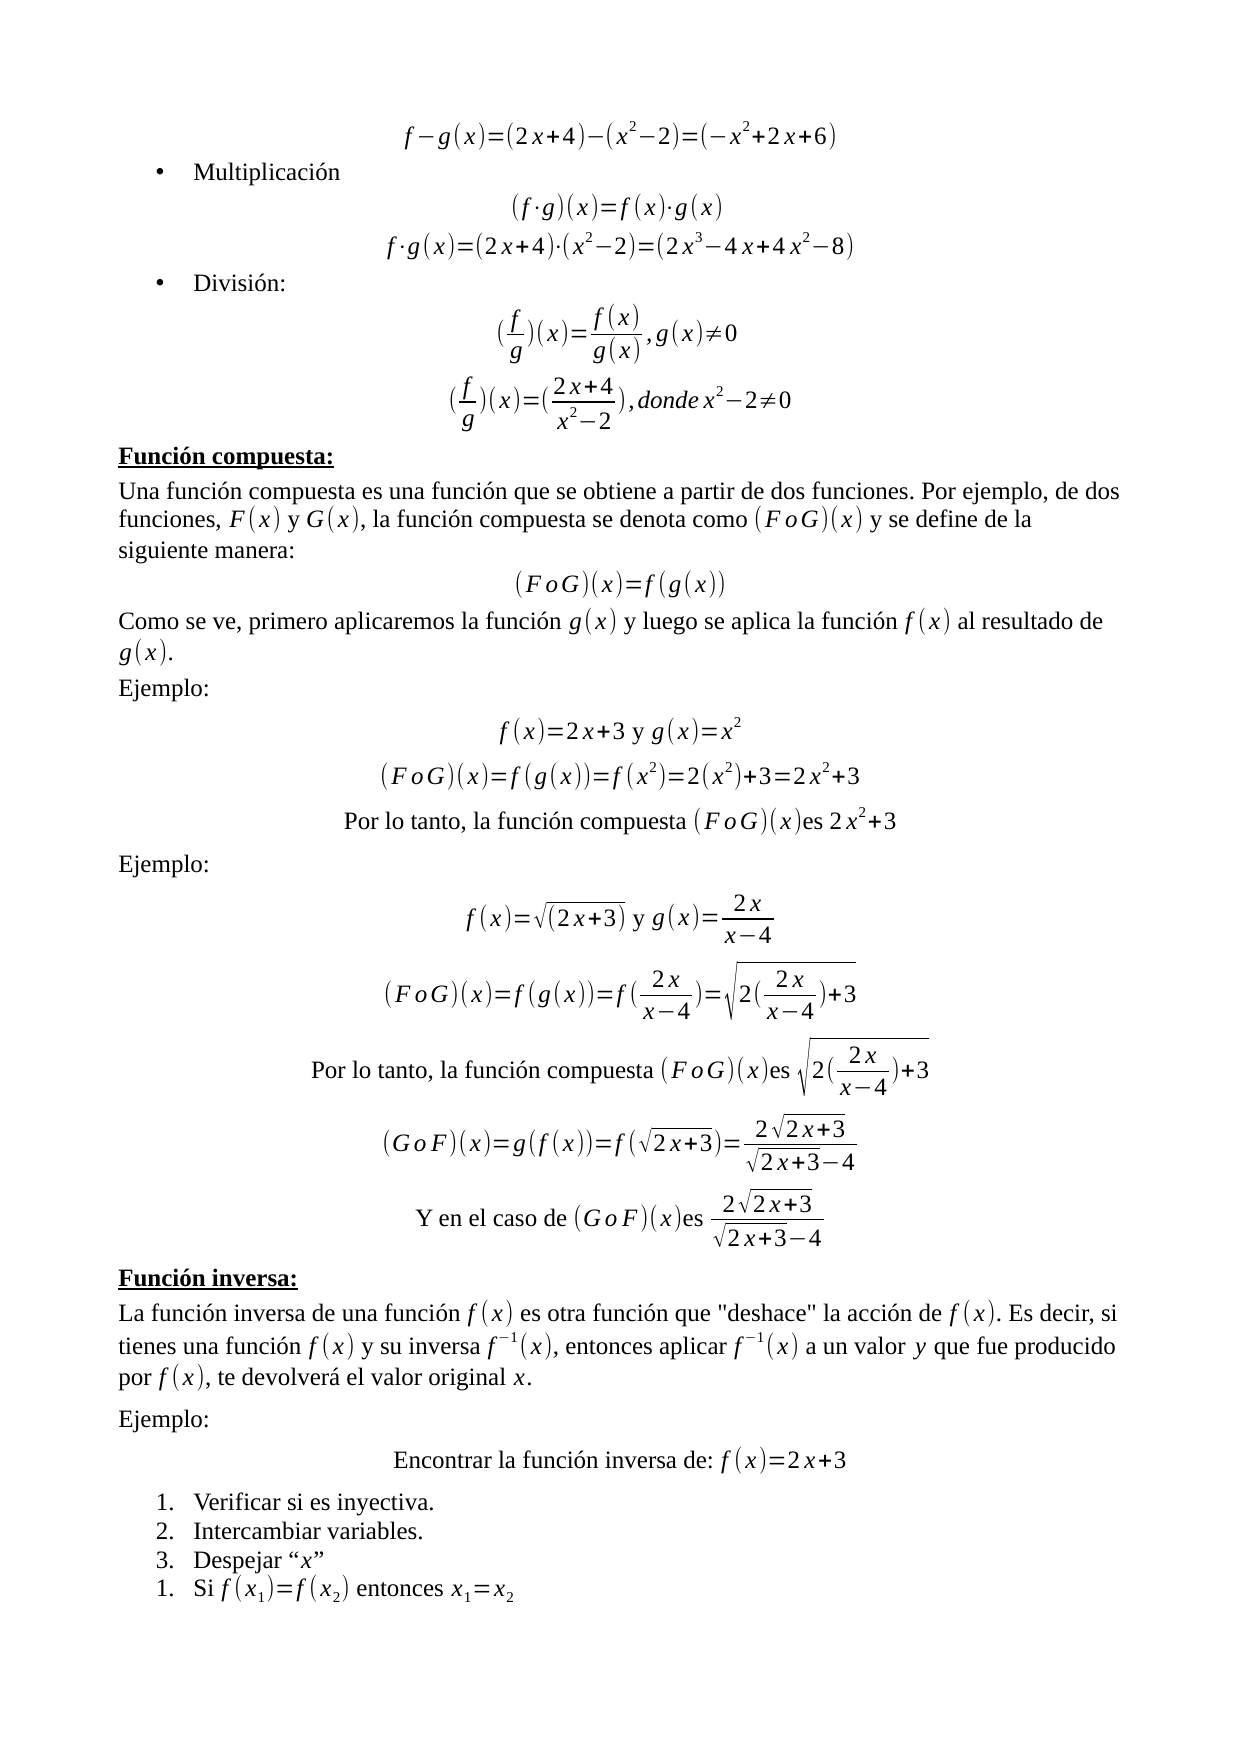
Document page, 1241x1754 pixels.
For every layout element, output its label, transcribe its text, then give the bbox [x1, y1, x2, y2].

list Multiplicación [156, 157, 1122, 186]
subtitle Función inversa: [118, 1263, 1122, 1292]
text Encontrar la función inversa de: [118, 1445, 1122, 1476]
text Y en el caso de es [118, 1188, 1122, 1252]
text Por lo tanto, la función compuesta es [118, 1036, 1122, 1101]
list Si entonces [156, 1573, 1122, 1606]
list Intercambiar variables. [156, 1516, 1122, 1545]
list Despejar “” [156, 1545, 1122, 1573]
text Ejemplo: [118, 1404, 1122, 1433]
text Como se ve, primero aplicaremos la función y luego se aplica la función al resultado de . [118, 606, 1122, 667]
text Una función compuesta es una función que se obtiene a partir de dos funciones. Por ejemplo, de dos funciones, y , la función compuesta se denota como y se define de la siguiente manera: [118, 476, 1122, 564]
text Ejemplo: [118, 849, 1122, 877]
subtitle Función compuesta: [118, 441, 1122, 470]
text Por lo tanto, la función compuesta es [118, 804, 1122, 837]
list División: [156, 268, 1122, 296]
text La función inversa de una función es otra función que "deshace" la acción de . Es decir, si tienes una función y su inversa , entonces aplicar a un valor que fue producido por , te devolverá el valor original . [118, 1298, 1122, 1393]
text y [118, 889, 1122, 948]
text Ejemplo: [118, 673, 1122, 702]
text y [118, 714, 1122, 747]
list Verificar si es inyectiva. [156, 1487, 1122, 1516]
